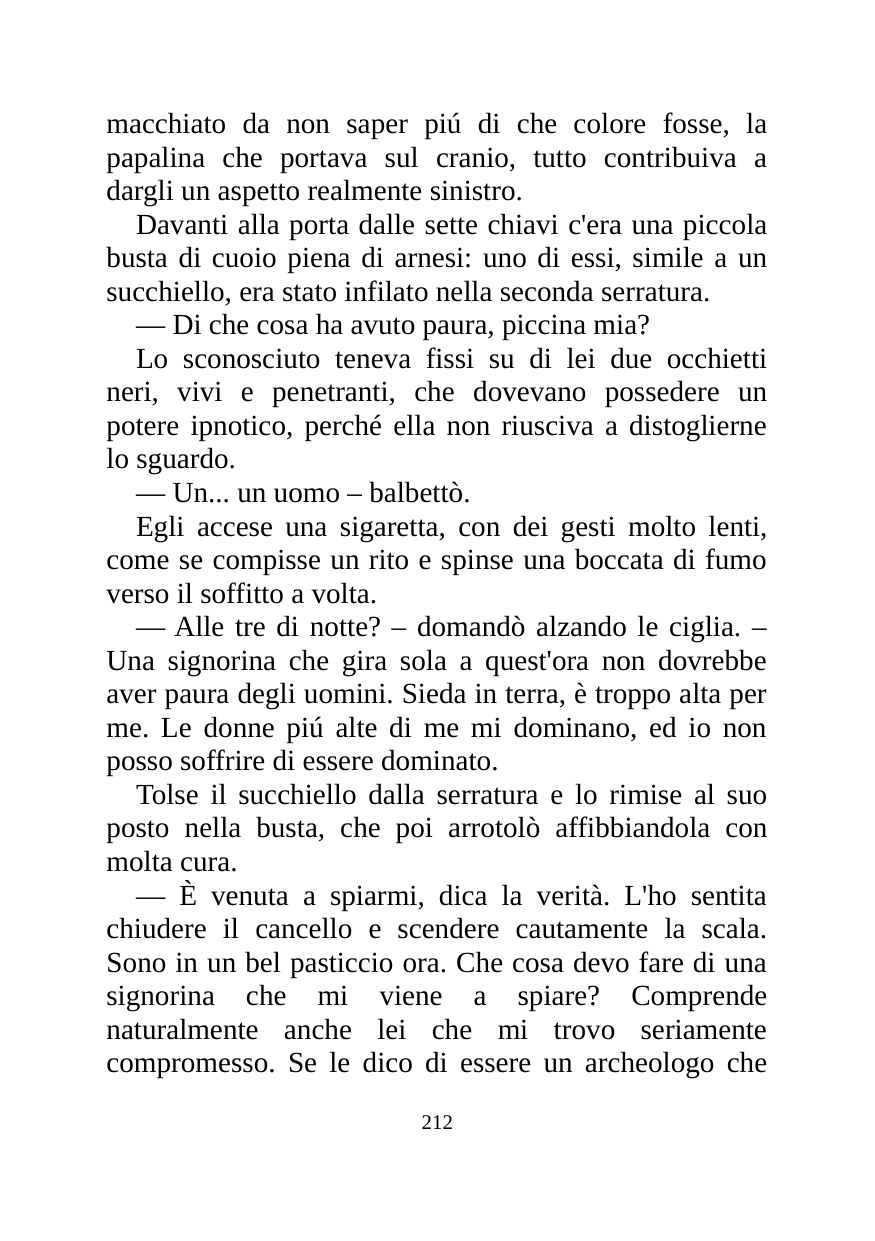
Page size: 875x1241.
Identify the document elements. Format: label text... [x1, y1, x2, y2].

text macchiato da non saper piú di che colore fosse, la papalina che portava sul cranio, tutto contribuiva a dargli un aspetto realmente sinistro. [106, 106, 768, 207]
text — Un... un uomo – balbettò. [106, 475, 768, 509]
text — È venuta a spiarmi, dica la verità. L'ho sentita chiudere il cancello e scendere cautamente la scala. Sono in un bel pasticcio ora. Che cosa devo fare di una signorina che mi viene a spiare? Comprende naturalmente anche lei che mi trovo seriamente compromesso. Se le dico di essere un archeologo che [106, 878, 768, 1079]
text Davanti alla porta dalle sette chiavi c'era una piccola busta di cuoio piena di arnesi: uno di essi, simile a un succhiello, era stato infilato nella seconda serratura. [106, 207, 768, 307]
text Lo sconosciuto teneva fissi su di lei due occhietti neri, vivi e penetranti, che dovevano possedere un potere ipnotico, perché ella non riusciva a distoglierne lo sguardo. [106, 341, 768, 475]
text Tolse il succhiello dalla serratura e lo rimise al suo posto nella busta, che poi arrotolò affibbiandola con molta cura. [106, 777, 768, 878]
text — Alle tre di notte? – domandò alzando le ciglia. – Una signorina che gira sola a quest'ora non dovrebbe aver paura degli uomini. Sieda in terra, è troppo alta per me. Le donne piú alte di me mi dominano, ed io non posso soffrire di essere dominato. [106, 609, 768, 777]
text — Di che cosa ha avuto paura, piccina mia? [106, 307, 768, 341]
text Egli accese una sigaretta, con dei gesti molto lenti, come se compisse un rito e spinse una boccata di fumo verso il soffitto a volta. [106, 509, 768, 609]
